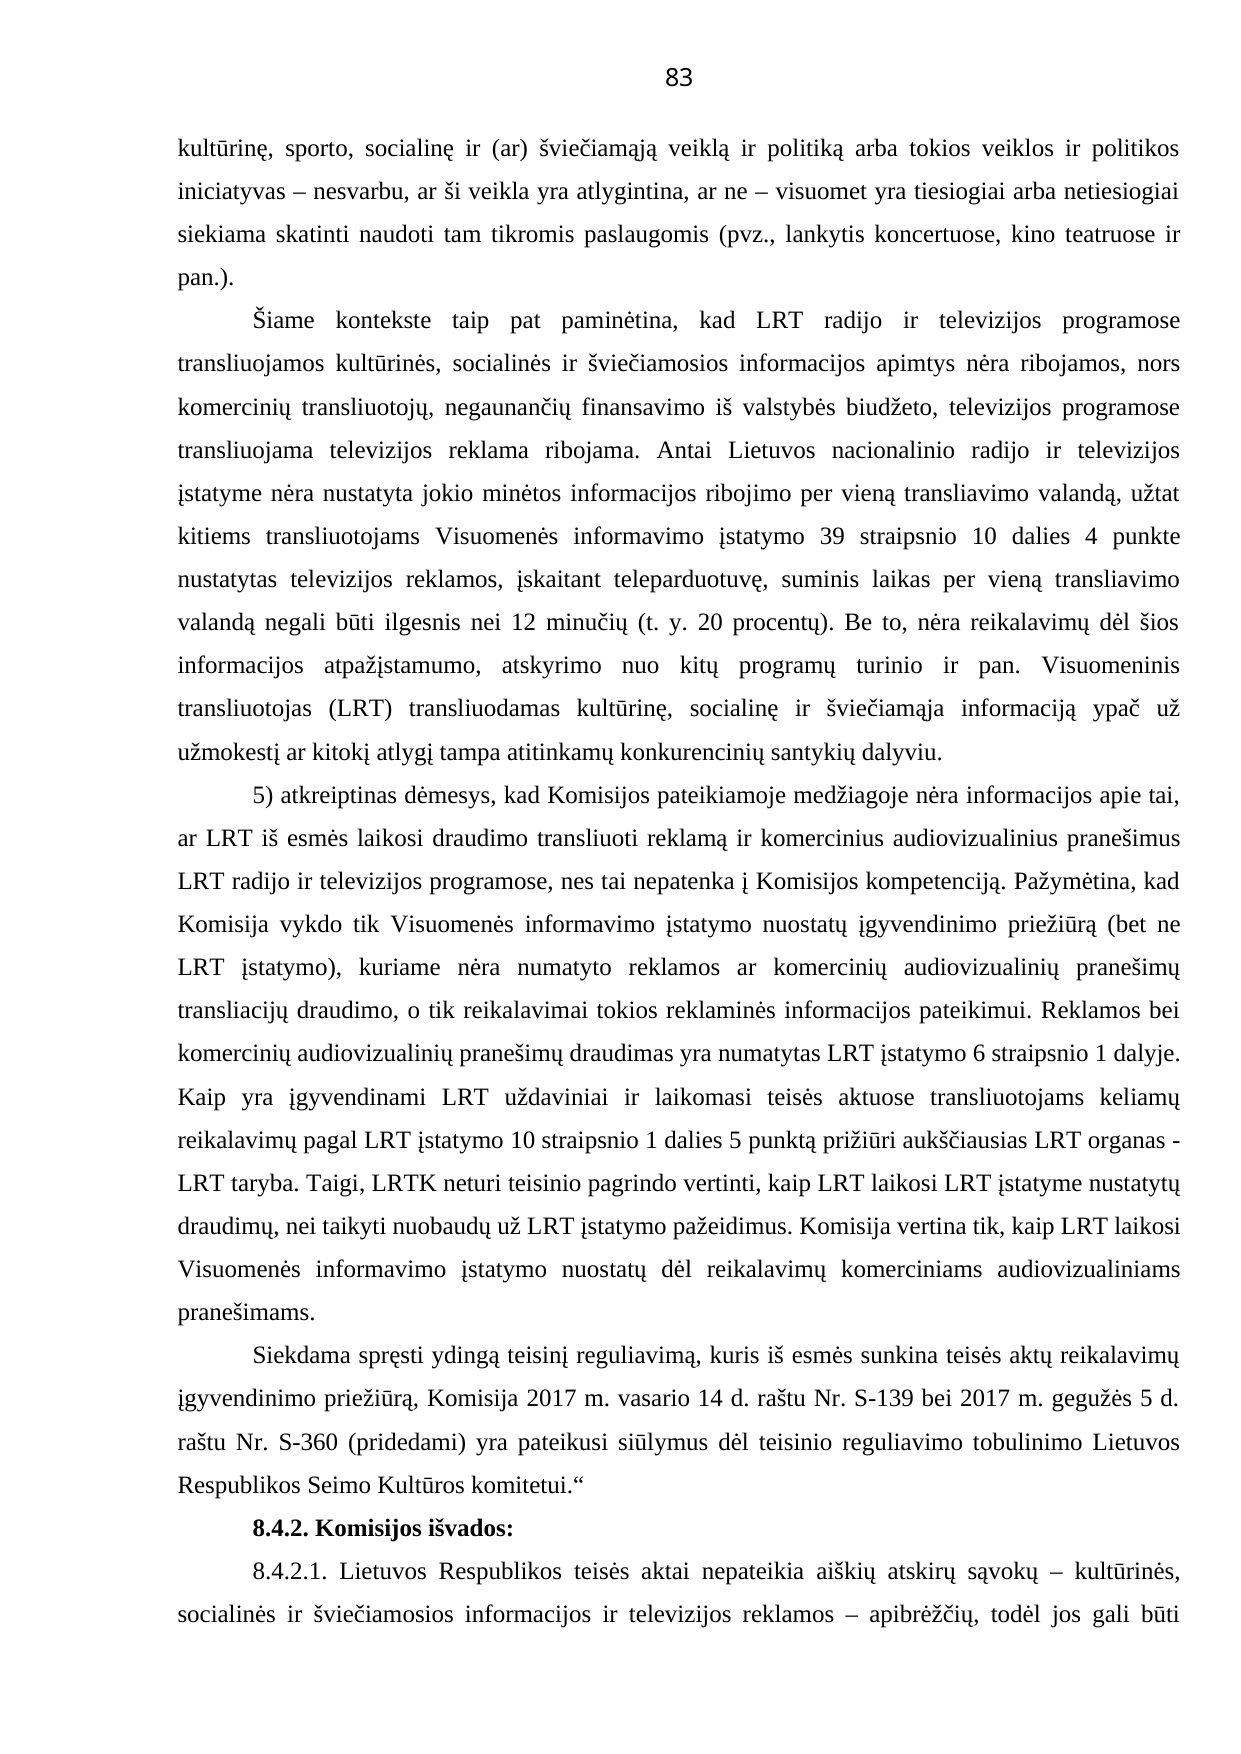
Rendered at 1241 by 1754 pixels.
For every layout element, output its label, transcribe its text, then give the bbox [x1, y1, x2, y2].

text 5) atkreiptinas dėmesys, kad Komisijos pateikiamoje medžiagoje nėra informacijos apie tai, ar LRT iš esmės laikosi draudimo transliuoti reklamą ir komercinius audiovizualinius pranešimus LRT radijo ir televizijos programose, nes tai nepatenka į Komisijos kompetenciją. Pažymėtina, kad Komisija vykdo tik Visuomenės informavimo įstatymo nuostatų įgyvendinimo priežiūrą (bet ne LRT įstatymo), kuriame nėra numatyto reklamos ar komercinių audiovizualinių pranešimų transliacijų draudimo, o tik reikalavimai tokios reklaminės informacijos pateikimui. Reklamos bei komercinių audiovizualinių pranešimų draudimas yra numatytas LRT įstatymo 6 straipsnio 1 dalyje. Kaip yra įgyvendinami LRT uždaviniai ir laikomasi teisės aktuose transliuotojams keliamų reikalavimų pagal LRT įstatymo 10 straipsnio 1 dalies 5 punktą prižiūri aukščiausias LRT organas - LRT taryba. Taigi, LRTK neturi teisinio pagrindo vertinti, kaip LRT laikosi LRT įstatyme nustatytų draudimų, nei taikyti nuobaudų už LRT įstatymo pažeidimus. Komisija vertina tik, kaip LRT laikosi Visuomenės informavimo įstatymo nuostatų dėl reikalavimų komerciniams audiovizualiniams pranešimams. [177, 780, 1181, 1326]
text Šiame kontekste taip pat paminėtina, kad LRT radijo ir televizijos programose transliuojamos kultūrinės, socialinės ir šviečiamosios informacijos apimtys nėra ribojamos, nors komercinių transliuotojų, negaunančių finansavimo iš valstybės biudžeto, televizijos programose transliuojama televizijos reklama ribojama. Antai Lietuvos nacionalinio radijo ir televizijos įstatyme nėra nustatyta jokio minėtos informacijos ribojimo per vieną transliavimo valandą, užtat kitiems transliuotojams Visuomenės informavimo įstatymo 39 straipsnio 10 dalies 4 punkte nustatytas televizijos reklamos, įskaitant teleparduotuvę, suminis laikas per vieną transliavimo valandą negali būti ilgesnis nei 12 minučių (t. y. 20 procentų). Be to, nėra reikalavimų dėl šios informacijos atpažįstamumo, atskyrimo nuo kitų programų turinio ir pan. Visuomeninis transliuotojas (LRT) transliuodamas kultūrinę, socialinę ir šviečiamąja informaciją ypač už užmokestį ar kitokį atlygį tampa atitinkamų konkurencinių santykių dalyviu. [177, 305, 1181, 765]
text 8.4.2. Komisijos išvados: [177, 1513, 1181, 1542]
text 8.4.2.1. Lietuvos Respublikos teisės aktai nepateikia aiškių atskirų sąvokų – kultūrinės, socialinės ir šviečiamosios informacijos ir televizijos reklamos – apibrėžčių, todėl jos gali būti [177, 1556, 1181, 1628]
text kultūrinę, sporto, socialinę ir (ar) šviečiamąją veiklą ir politiką arba tokios veiklos ir politikos iniciatyvas – nesvarbu, ar ši veikla yra atlygintina, ar ne – visuomet yra tiesiogiai arba netiesiogiai siekiama skatinti naudoti tam tikromis paslaugomis (pvz., lankytis koncertuose, kino teatruose ir pan.). [177, 133, 1181, 291]
text Siekdama spręsti ydingą teisinį reguliavimą, kuris iš esmės sunkina teisės aktų reikalavimų įgyvendinimo priežiūrą, Komisija 2017 m. vasario 14 d. raštu Nr. S-139 bei 2017 m. gegužės 5 d. raštu Nr. S-360 (pridedami) yra pateikusi siūlymus dėl teisinio reguliavimo tobulinimo Lietuvos Respublikos Seimo Kultūros komitetui.“ [177, 1340, 1181, 1498]
